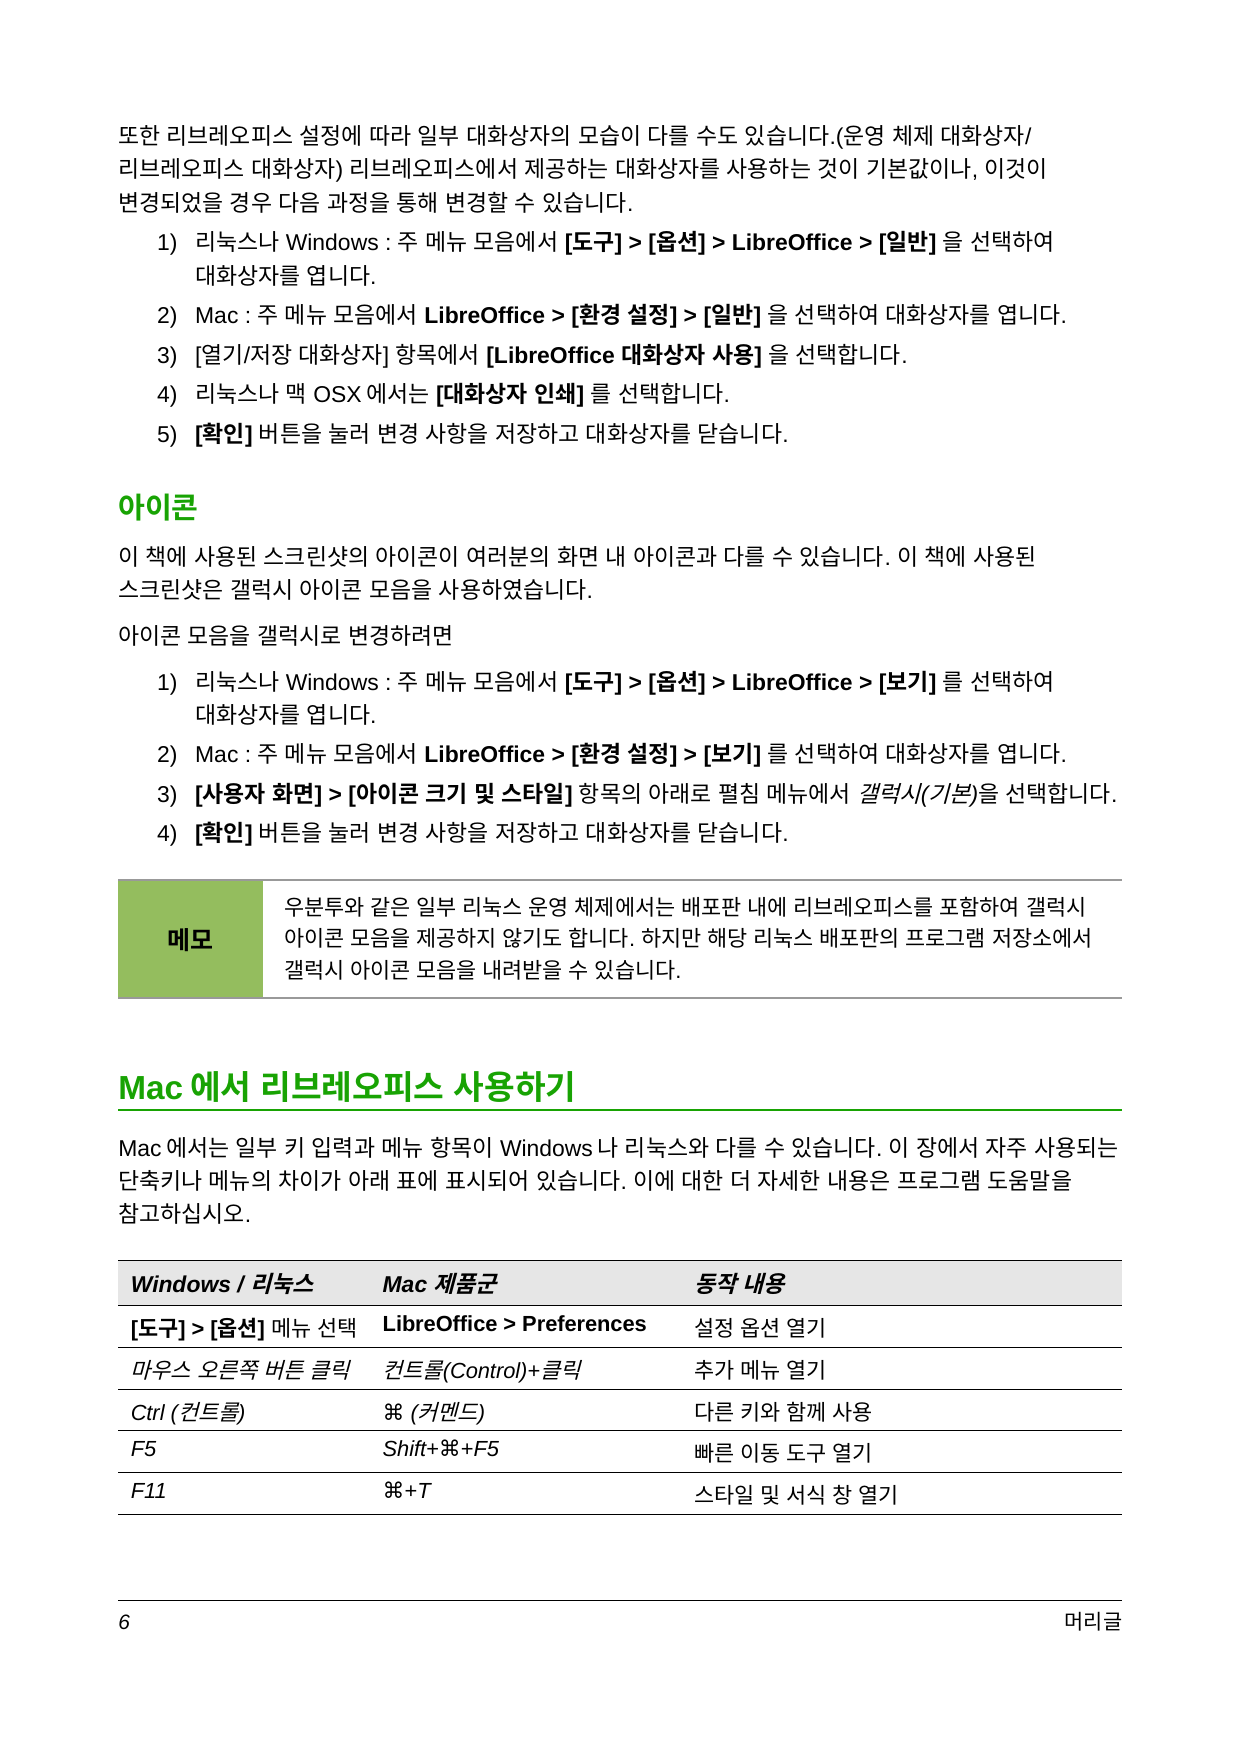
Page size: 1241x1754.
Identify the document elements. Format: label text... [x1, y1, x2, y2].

list Mac : 주 메뉴 모음에서 LibreOffice > [환경 설정] > [보기] 를 선택하여 대화상자를 엽니다. [177, 736, 1122, 769]
list 또한 리브레오피스 설정에 따라 일부 대화상자의 모습이 다를 수도 있습니다.(운영 체제 대화상자/리브레오피스 대화상자) 리브레오피스에서 제공하는 대화상자를 사용하는 것이 기본값이나, 이것이 변경되었을 경우 다음 과정을 통해 변경할 수 있습니다. [118, 118, 1122, 218]
table_header Mac 제품군 [370, 1261, 681, 1305]
table_cell z (커멘드) [370, 1390, 681, 1430]
table_cell 설정 옵션 열기 [681, 1306, 1122, 1347]
subtitle 아이콘 [118, 484, 1122, 526]
table_cell 컨트롤(Control)+클릭 [370, 1348, 681, 1388]
table_cell 스타일 및 서식 창 열기 [681, 1473, 1122, 1514]
table_header 우분투와 같은 일부 리눅스 운영 체제에서는 배포판 내에 리브레오피스를 포함하여 갤럭시 아이콘 모음을 제공하지 않기도 합니다. 하지만 해당 리눅스 배포판의 프로그램 저장소에서 갤럭시 아이콘 모음을 내려받을 수 있습니다. [263, 881, 1122, 997]
table_cell 마우스 오른쪽 버튼 클릭 [118, 1348, 370, 1388]
table_cell 다른 키와 함께 사용 [681, 1390, 1122, 1430]
list [열기/저장 대화상자] 항목에서 [LibreOffice 대화상자 사용] 을 선택합니다. [177, 336, 1122, 370]
table_cell Ctrl (컨트롤) [118, 1390, 370, 1430]
text 이 책에 사용된 스크린샷의 아이콘이 여러분의 화면 내 아이콘과 다를 수 있습니다. 이 책에 사용된 스크린샷은 갤럭시 아이콘 모음을 사용하였습니다. [118, 539, 1122, 605]
list 리눅스나 Windows : 주 메뉴 모음에서 [도구] > [옵션] > LibreOffice > [일반] 을 선택하여 대화상자를 엽니다. [177, 224, 1122, 291]
list 리눅스나 맥 OSX에서는 [대화상자 인쇄] 를 선택합니다. [177, 376, 1122, 409]
text Mac에서는 일부 키 입력과 메뉴 항목이 Windows나 리눅스와 다를 수 있습니다. 이 장에서 자주 사용되는 단축키나 메뉴의 차이가 아래 표에 표시되어 있습니다. 이에 대한 더 자세한 내용은 프로그램 도움말을 참고하십시오. [118, 1130, 1122, 1229]
table_cell Shift+z+F5 [370, 1431, 681, 1472]
table_cell [도구] > [옵션] 메뉴 선택 [118, 1306, 370, 1347]
subtitle Mac에서 리브레오피스 사용하기 [118, 1061, 1122, 1109]
list [사용자 화면] > [아이콘 크기 및 스타일] 항목의 아래로 펼침 메뉴에서 갤럭시(기본)을 선택합니다. [177, 776, 1122, 809]
list [확인] 버튼을 눌러 변경 사항을 저장하고 대화상자를 닫습니다. [177, 815, 1122, 848]
table_cell z+T [370, 1473, 681, 1514]
table_cell 빠른 이동 도구 열기 [681, 1431, 1122, 1472]
table_header 메모 [118, 881, 263, 997]
table_cell F5 [118, 1431, 370, 1472]
list Mac : 주 메뉴 모음에서 LibreOffice > [환경 설정] > [일반] 을 선택하여 대화상자를 엽니다. [177, 297, 1122, 330]
list [확인] 버튼을 눌러 변경 사항을 저장하고 대화상자를 닫습니다. [177, 415, 1122, 449]
table_cell LibreOffice > Preferences [370, 1306, 681, 1347]
table_header 동작 내용 [681, 1261, 1122, 1305]
text 아이콘 모음을 갤럭시로 변경하려면 [118, 618, 1122, 651]
table_cell F11 [118, 1473, 370, 1514]
table_cell 추가 메뉴 열기 [681, 1348, 1122, 1388]
table_header Windows / 리눅스 [118, 1261, 370, 1305]
list 리눅스나 Windows : 주 메뉴 모음에서 [도구] > [옵션] > LibreOffice > [보기] 를 선택하여 대화상자를 엽니다. [177, 663, 1122, 730]
